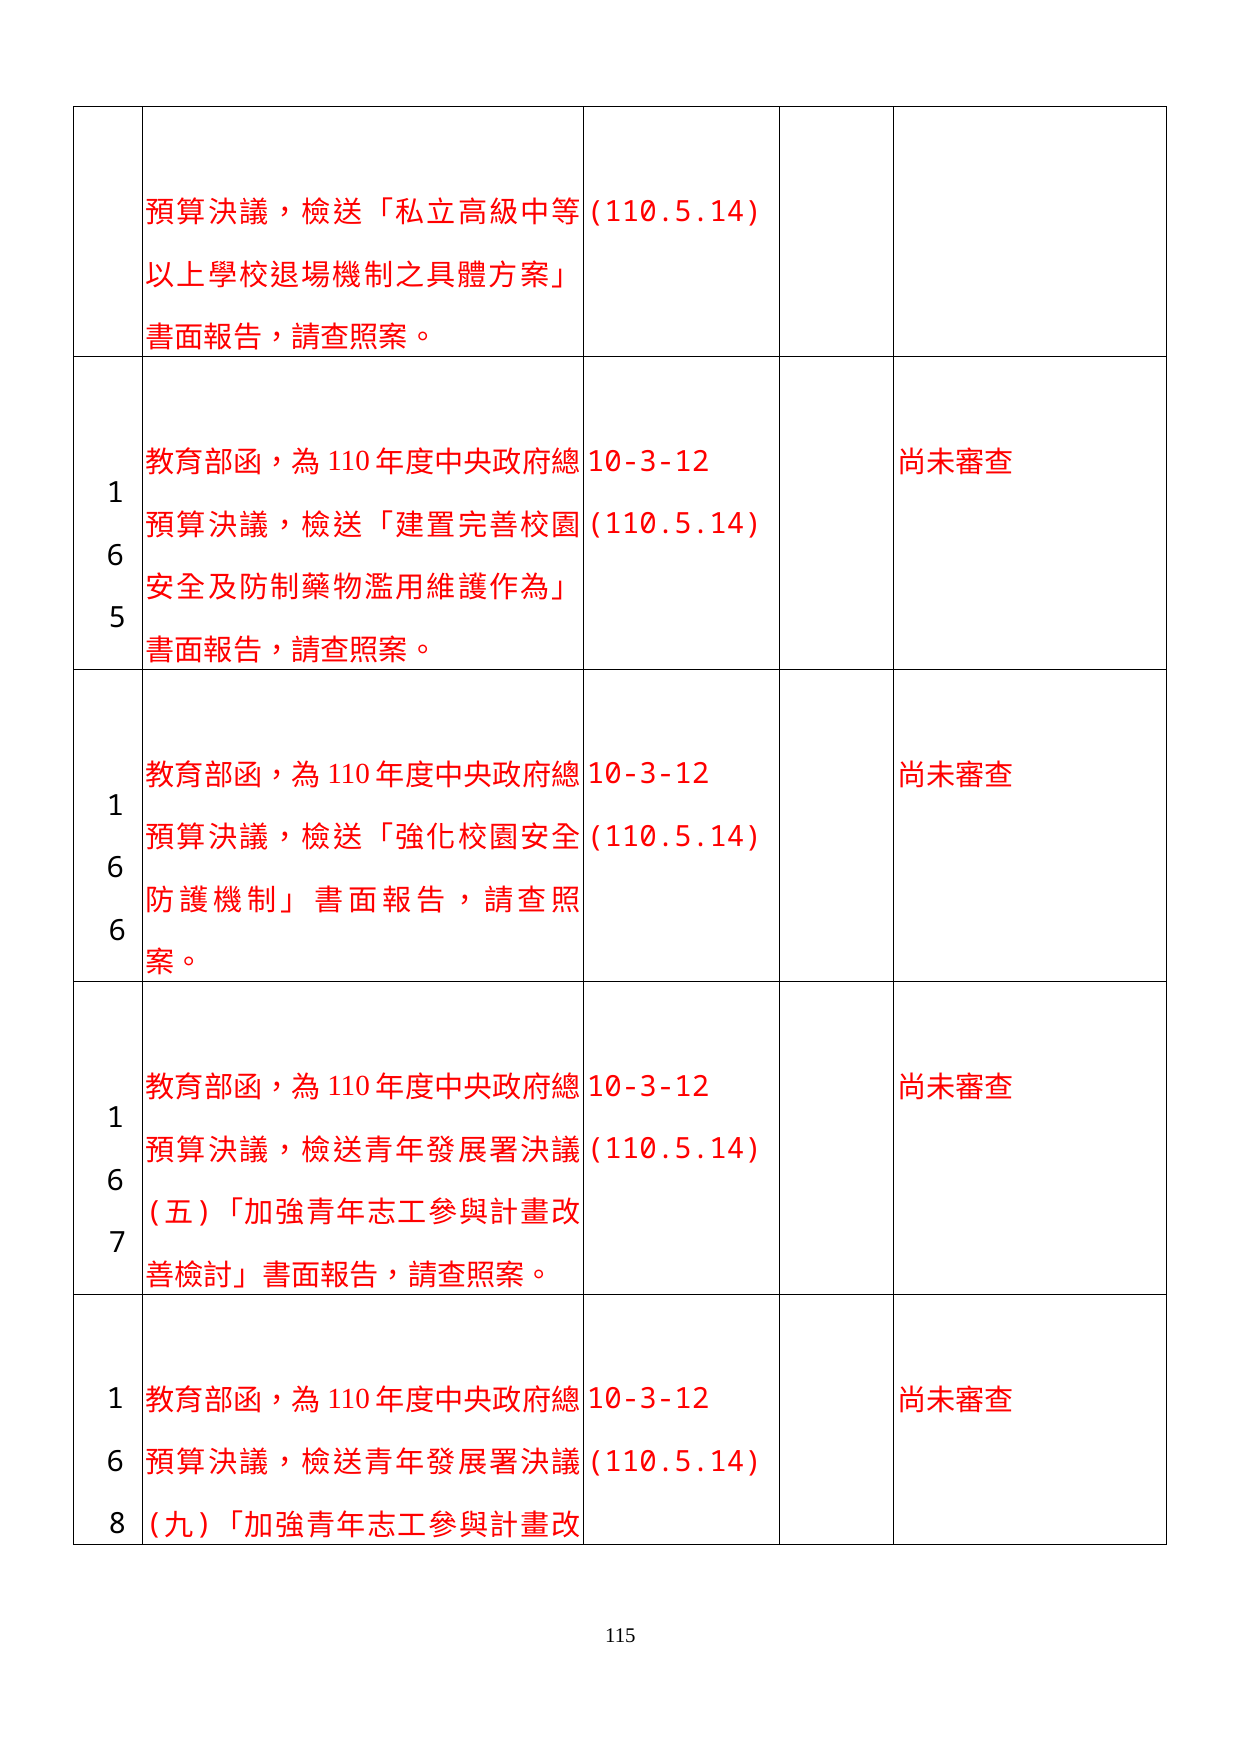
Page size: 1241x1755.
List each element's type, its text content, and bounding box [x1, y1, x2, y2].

table_cell 尚未審查 [894, 1295, 1166, 1543]
table_cell 尚未審查 [894, 670, 1166, 981]
table_cell 尚未審查 [894, 357, 1166, 668]
table_cell 教育部函，為110年度中央政府總預算決議，檢送青年發展署決議(九)「加強青年志工參與計畫改 [143, 1295, 583, 1543]
table_cell [894, 107, 1166, 356]
table_cell 10-3-12 (110.5.14) [584, 357, 779, 668]
table_cell [74, 982, 142, 1293]
table_cell [74, 357, 142, 668]
table_cell [74, 670, 142, 981]
table_cell (110.5.14) [584, 107, 779, 356]
table_cell [780, 1295, 893, 1543]
table_cell [74, 107, 142, 356]
table_cell 10-3-12 (110.5.14) [584, 1295, 779, 1543]
table_cell 教育部函，為110年度中央政府總預算決議，檢送青年發展署決議(五)「加強青年志工參與計畫改善檢討」書面報告，請查照案。 [143, 982, 583, 1293]
table_cell [74, 1295, 142, 1543]
table_cell 10-3-12 (110.5.14) [584, 982, 779, 1293]
table_cell 尚未審查 [894, 982, 1166, 1293]
table_cell [780, 982, 893, 1293]
table_cell [780, 357, 893, 668]
table_cell 教育部函，為110年度中央政府總預算決議，檢送「強化校園安全防護機制」書面報告，請查照案。 [143, 670, 583, 981]
table_cell [780, 670, 893, 981]
table_cell 教育部函，為110年度中央政府總預算決議，檢送「建置完善校園安全及防制藥物濫用維護作為」書面報告，請查照案。 [143, 357, 583, 668]
table_cell 預算決議，檢送「私立高級中等以上學校退場機制之具體方案」書面報告，請查照案。 [143, 107, 583, 356]
table_cell [780, 107, 893, 356]
table_cell 10-3-12 (110.5.14) [584, 670, 779, 981]
